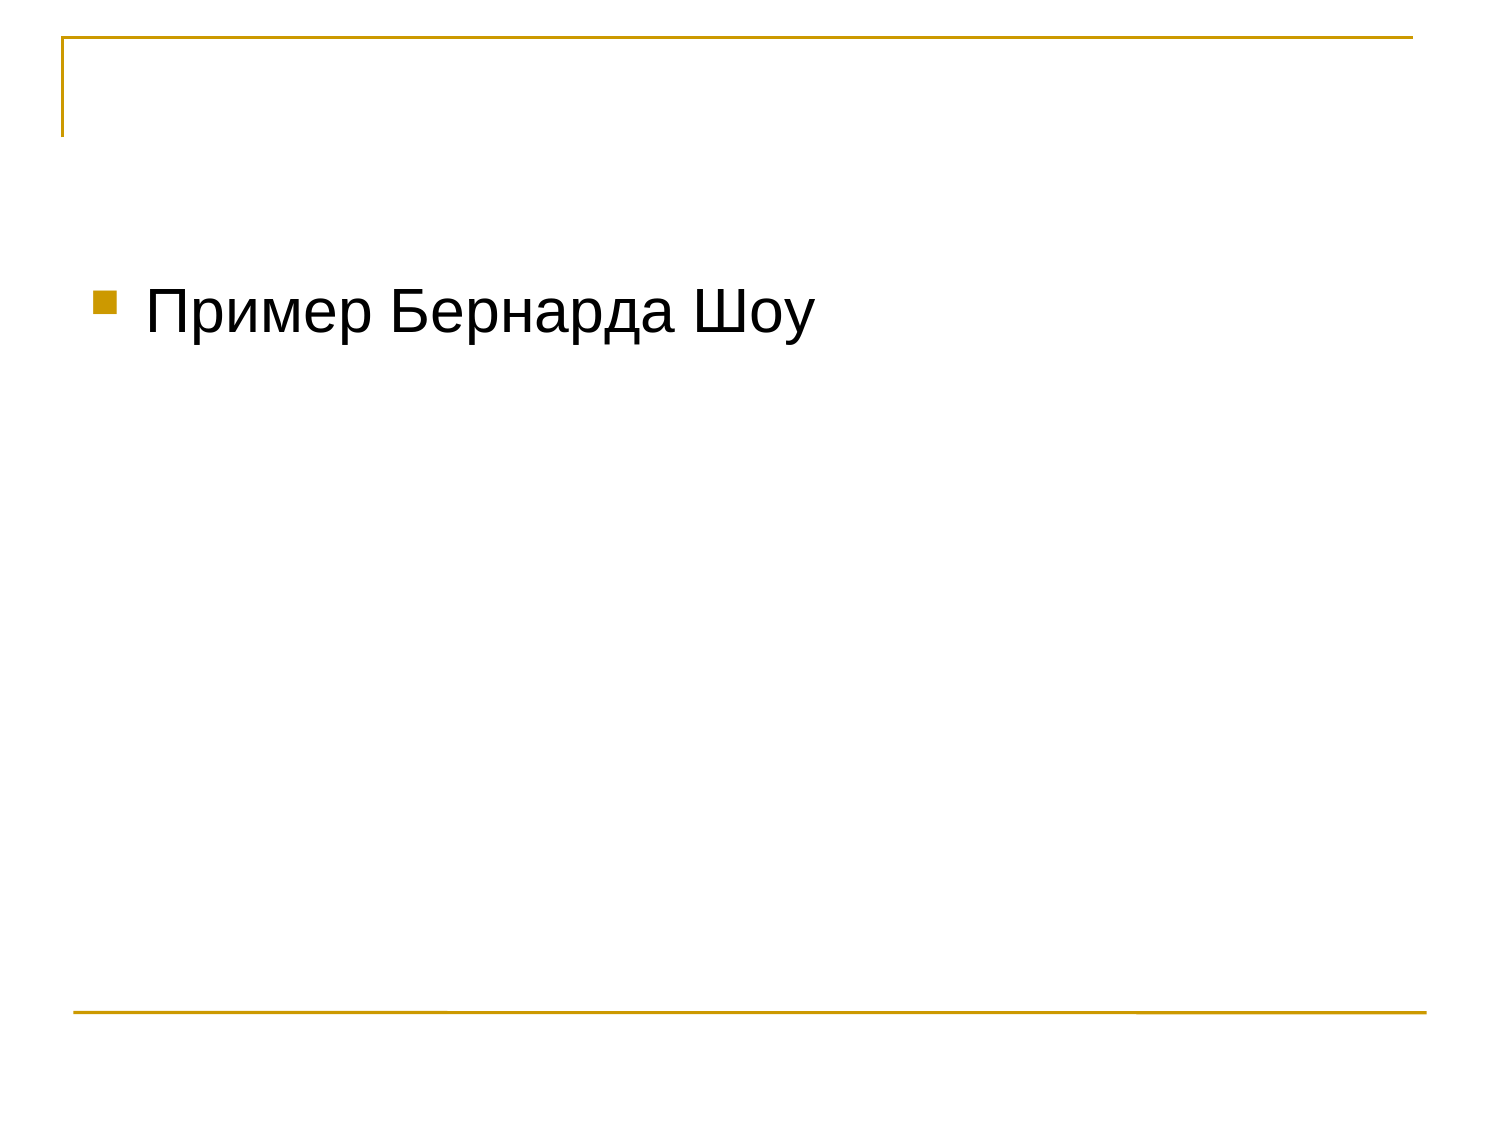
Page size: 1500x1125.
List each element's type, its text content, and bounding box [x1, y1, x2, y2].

list Пример Бернарда Шоу [75, 262, 1426, 1006]
